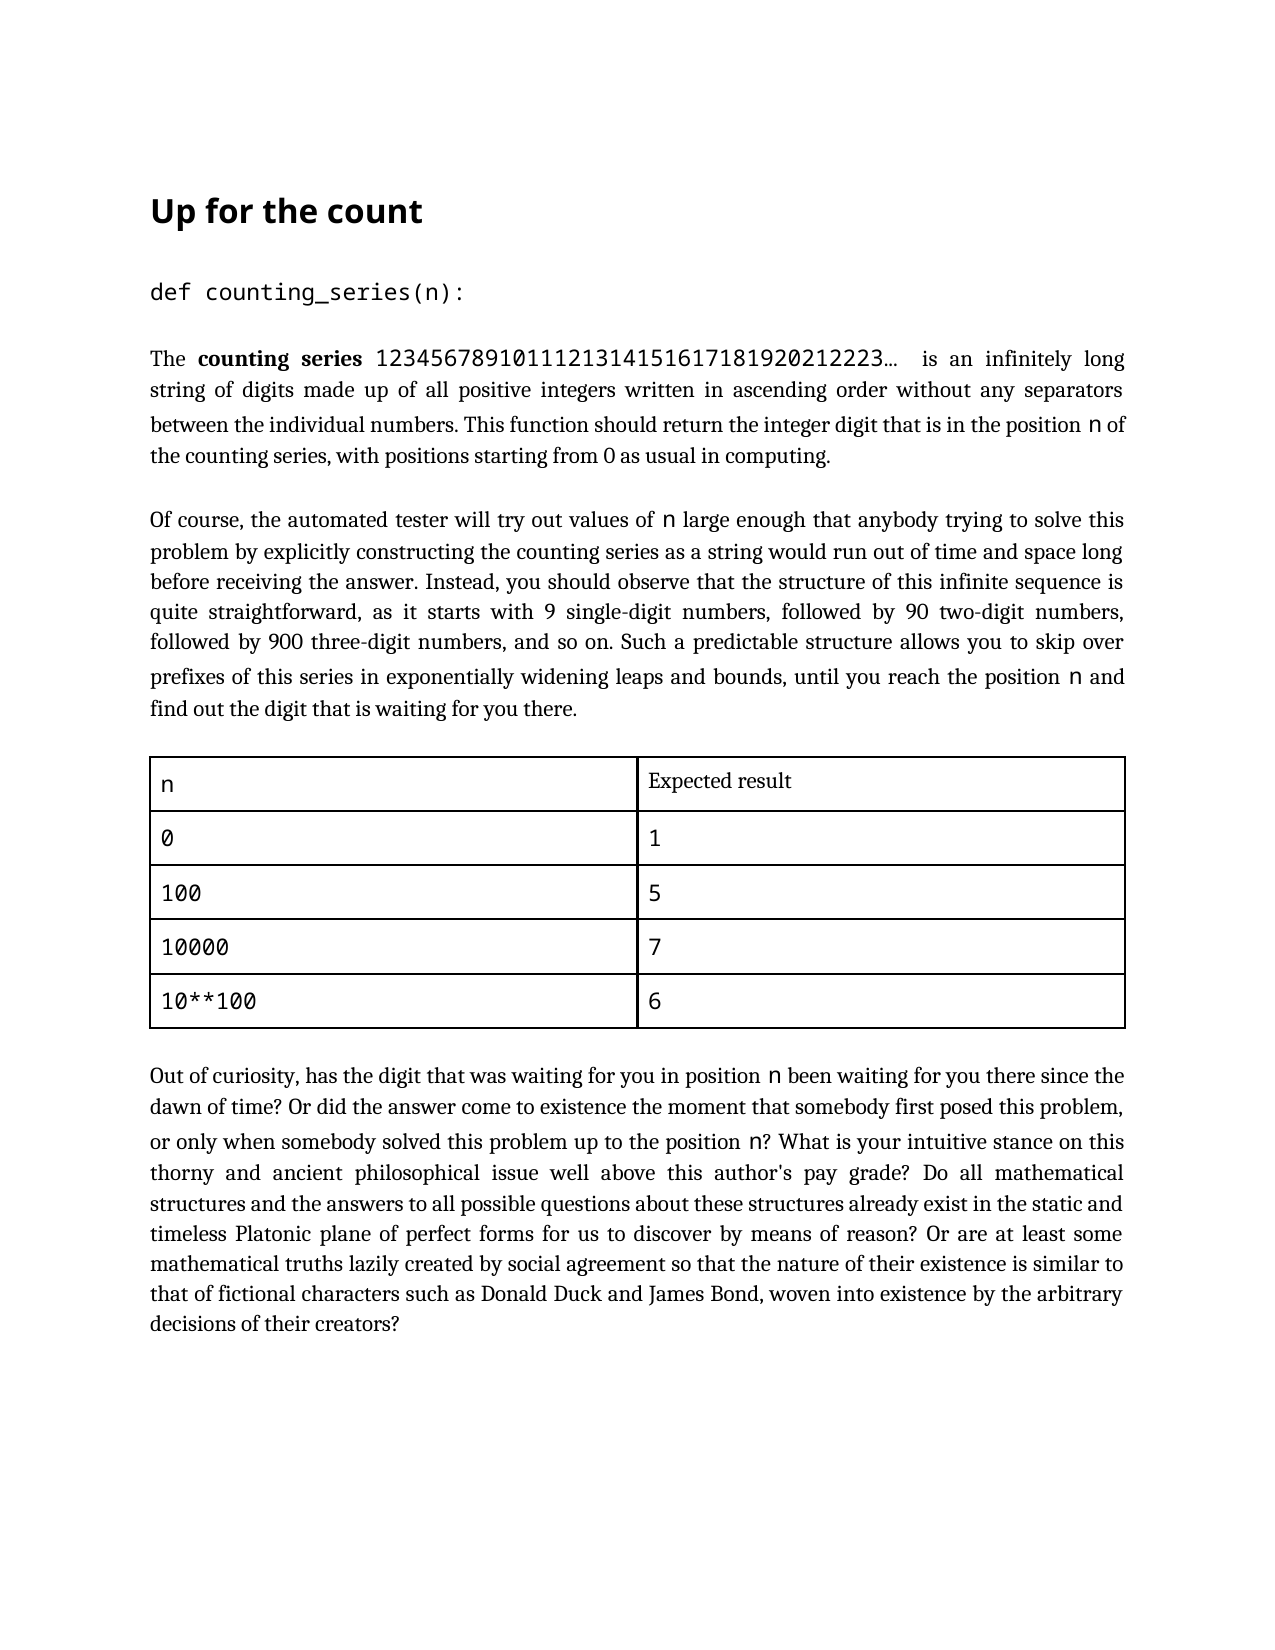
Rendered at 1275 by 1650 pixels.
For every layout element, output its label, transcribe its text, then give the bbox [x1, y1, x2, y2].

table_cell 100 [151, 866, 636, 918]
table_cell 7 [639, 920, 1124, 972]
table_cell 10**100 [151, 975, 636, 1027]
table_cell 10000 [151, 920, 636, 972]
table_cell 0 [151, 812, 636, 864]
table_header Expected result [639, 758, 1124, 810]
table_cell 1 [639, 812, 1124, 864]
table_cell 6 [639, 975, 1124, 1027]
table_header n [151, 758, 636, 810]
text Out of curiosity, has the digit that was waiting for you in position n been waiting for you there since the dawn of time? Or did the answer come to existence the moment that somebody first posed this problem, or only when somebody solved this problem up to the position n? What is your intuitive stance on this thorny and ancient philosophical issue well above this author's pay grade? Do all mathematical structures and the answers to all possible questions about these structures already exist in the static and timeless Platonic plane of perfect forms for us to discover by means of reason? Or are at least some mathematical truths lazily created by social agreement so that the nature of their existence is similar to that of fictional characters such as Donald Duck and James Bond, woven into existence by the arbitrary decisions of their creators? [150, 1059, 1125, 1337]
subtitle Up for the count [150, 187, 1125, 233]
table_cell 5 [639, 866, 1124, 918]
text The counting series 1234567891011121314151617181920212223... is an infinitely long string of digits made up of all positive integers written in ascending order without any separators between the individual numbers. This function should return the integer digit that is in the position n of the counting series, with positions starting from 0 as usual in computing. [150, 342, 1125, 469]
text def counting_series(n): [150, 276, 1125, 307]
text Of course, the automated tester will try out values of n large enough that anybody trying to solve this problem by explicitly constructing the counting series as a string would run out of time and space long before receiving the answer. Instead, you should observe that the structure of this infinite sequence is quite straightforward, as it starts with 9 single-digit numbers, followed by 90 two-digit numbers, followed by 900 three-digit numbers, and so on. Such a predictable structure allows you to skip over prefixes of this series in exponentially widening leaps and bounds, until you reach the position n and find out the digit that is waiting for you there. [150, 503, 1125, 722]
